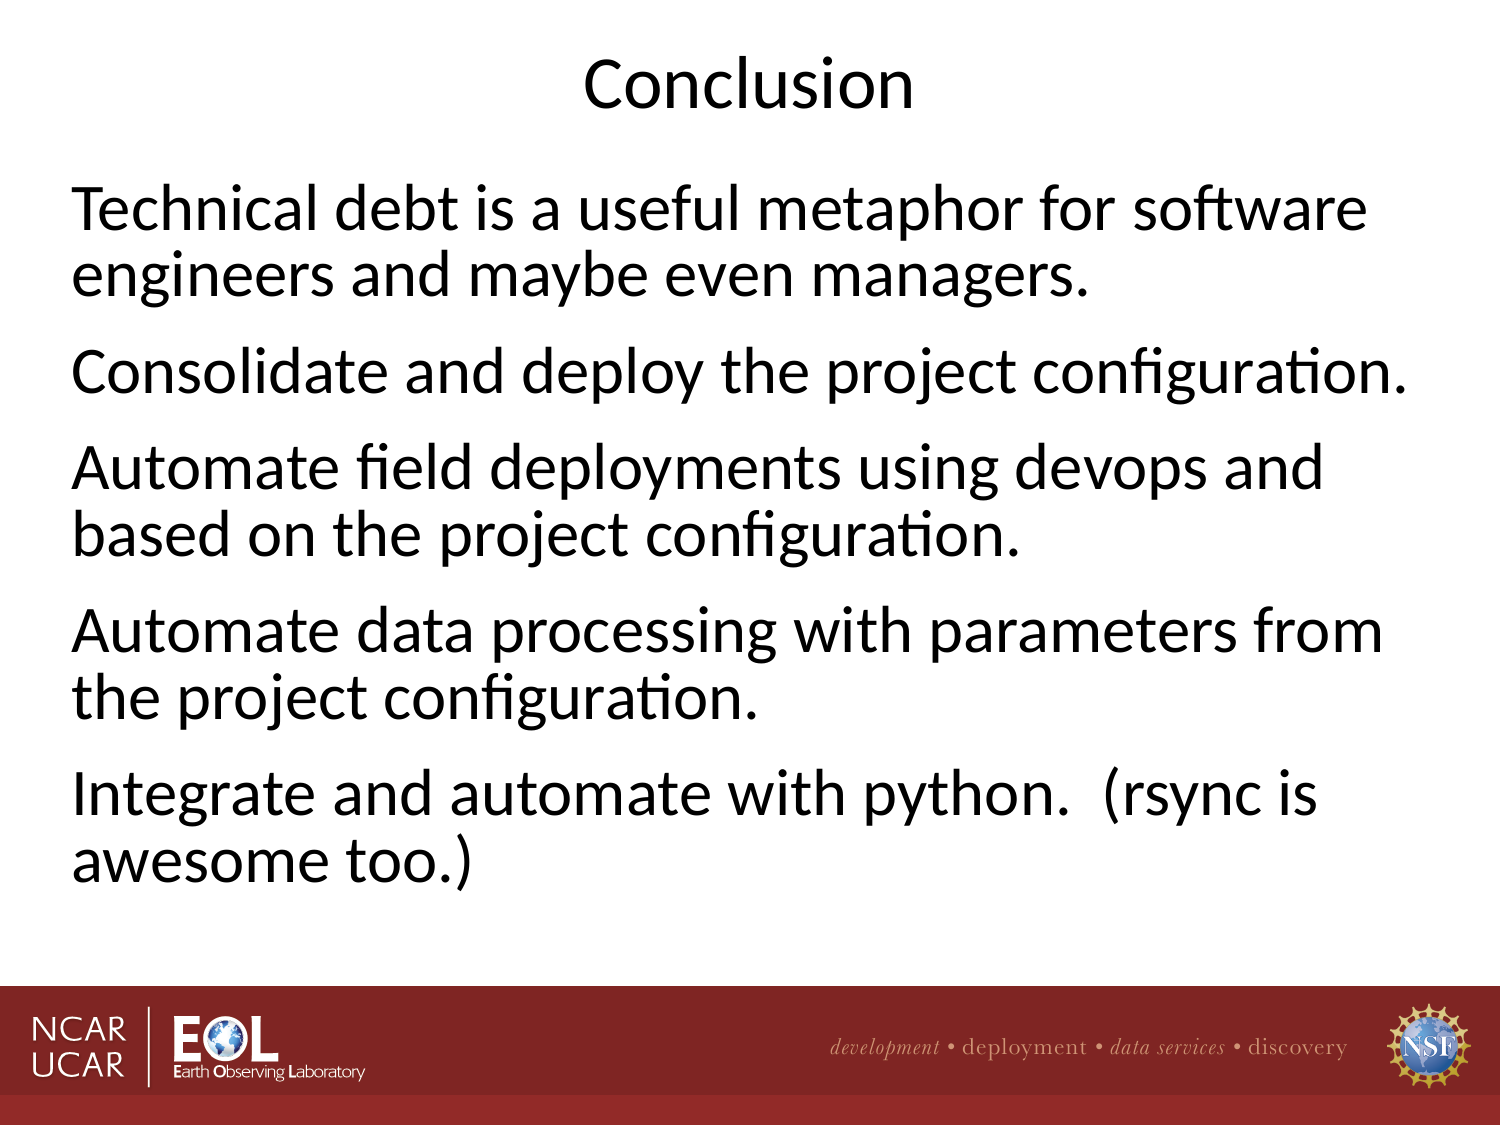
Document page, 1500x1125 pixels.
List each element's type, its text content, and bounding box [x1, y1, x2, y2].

title Conclusion [75, 45, 1425, 136]
picture [0, 986, 1500, 1125]
list Technical debt is a useful metaphor for software engineers and maybe even managers. Consolidate and deploy the project configuration. Automate field deployments using devops and based on the project configuration. Automate data processing with parameters from the project configuration. Integrate and automate with python. (rsync is awesome too.) [71, 179, 1422, 961]
